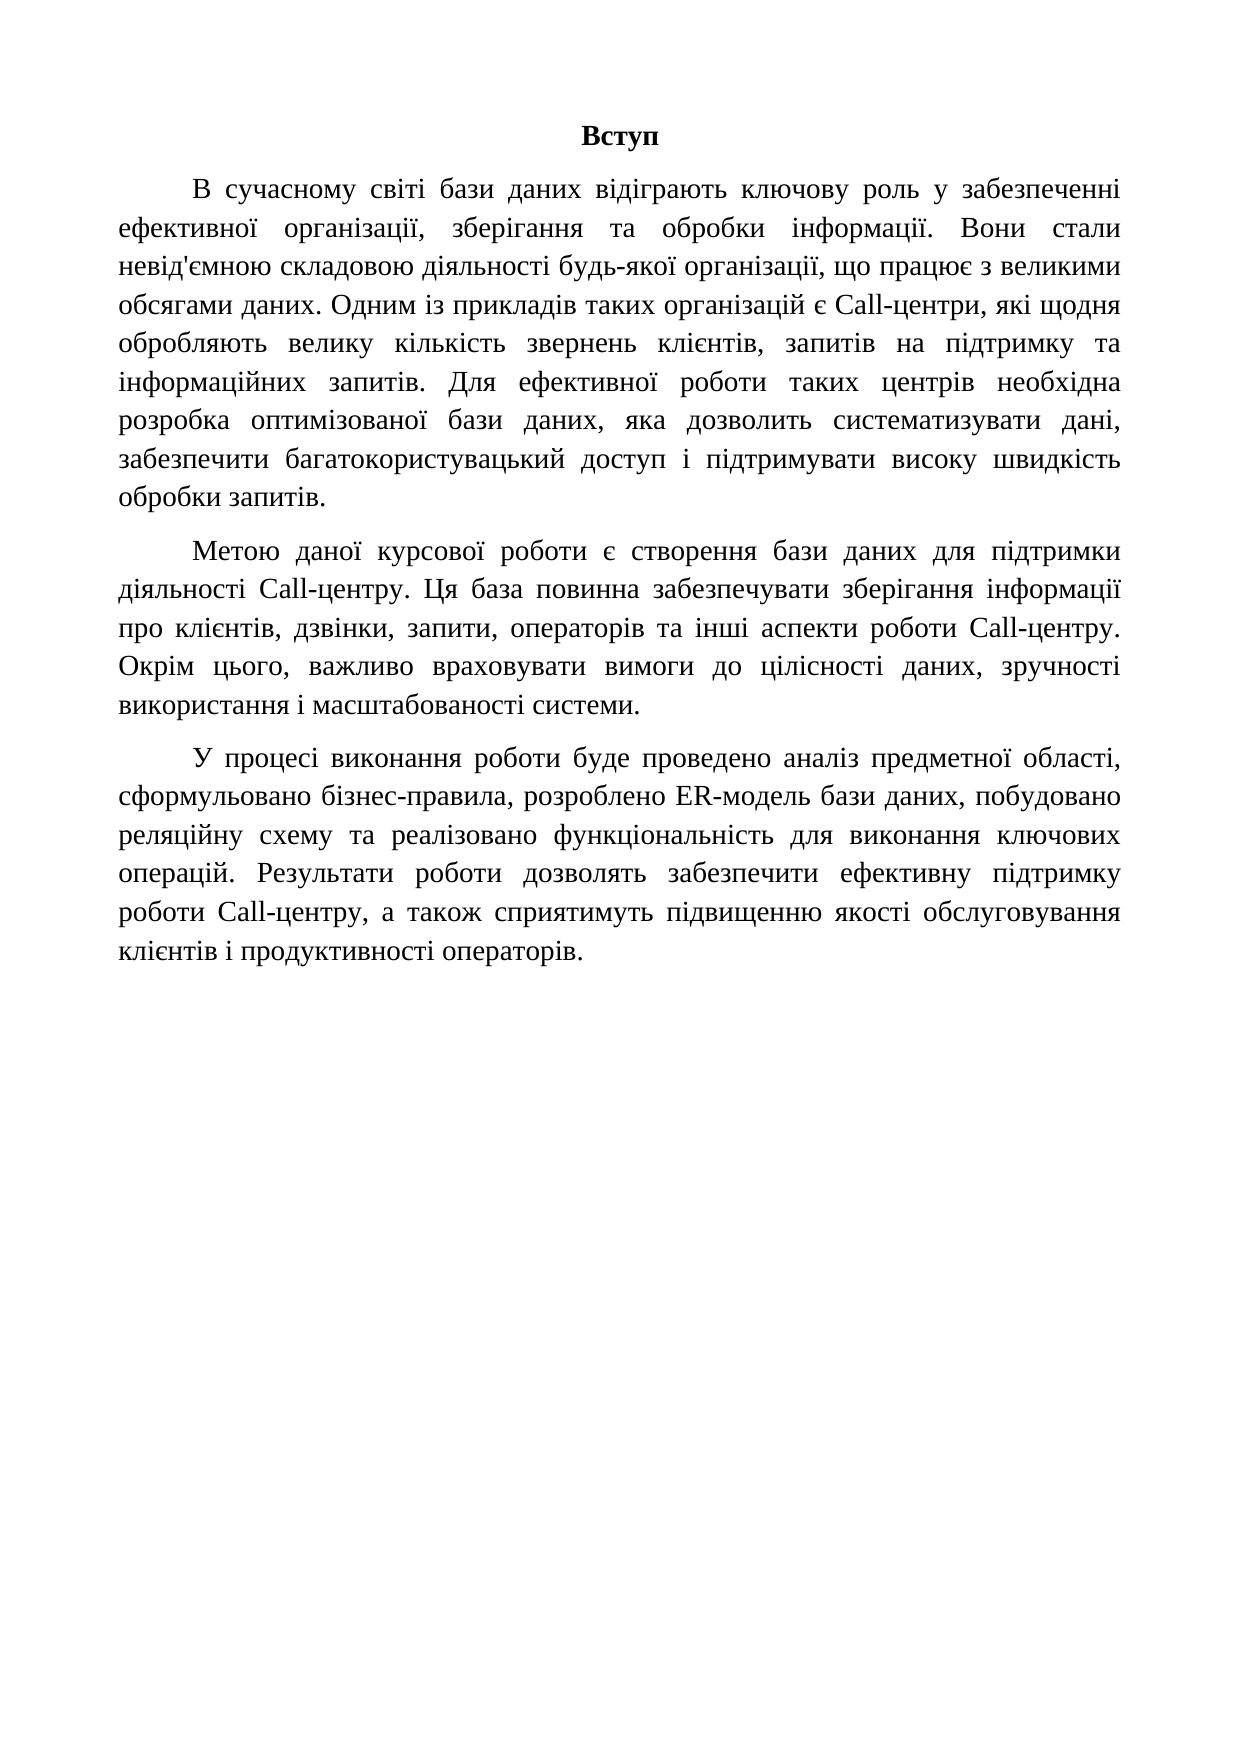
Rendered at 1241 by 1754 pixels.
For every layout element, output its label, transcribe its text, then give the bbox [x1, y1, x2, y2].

text Метою даної курсової роботи є створення бази даних для підтримки діяльності Call-центру. Ця база повинна забезпечувати зберігання інформації про клієнтів, дзвінки, запити, операторів та інші аспекти роботи Call-центру. Окрім цього, важливо враховувати вимоги до цілісності даних, зручності використання і масштабованості системи. [118, 533, 1122, 720]
text У процесі виконання роботи буде проведено аналіз предметної області, сформульовано бізнес-правила, розроблено ER-модель бази даних, побудовано реляційну схему та реалізовано функціональність для виконання ключових операцій. Результати роботи дозволять забезпечити ефективну підтримку роботи Call-центру, а також сприятимуть підвищенню якості обслуговування клієнтів і продуктивності операторів. [118, 740, 1122, 966]
text Вступ [118, 118, 1122, 152]
text В сучасному світі бази даних відіграють ключову роль у забезпеченні ефективної організації, зберігання та обробки інформації. Вони стали невід'ємною складовою діяльності будь-якої організації, що працює з великими обсягами даних. Одним із прикладів таких організацій є Call-центри, які щодня обробляють велику кількість звернень клієнтів, запитів на підтримку та інформаційних запитів. Для ефективної роботи таких центрів необхідна розробка оптимізованої бази даних, яка дозволить систематизувати дані, забезпечити багатокористувацький доступ і підтримувати високу швидкість обробки запитів. [118, 171, 1122, 513]
